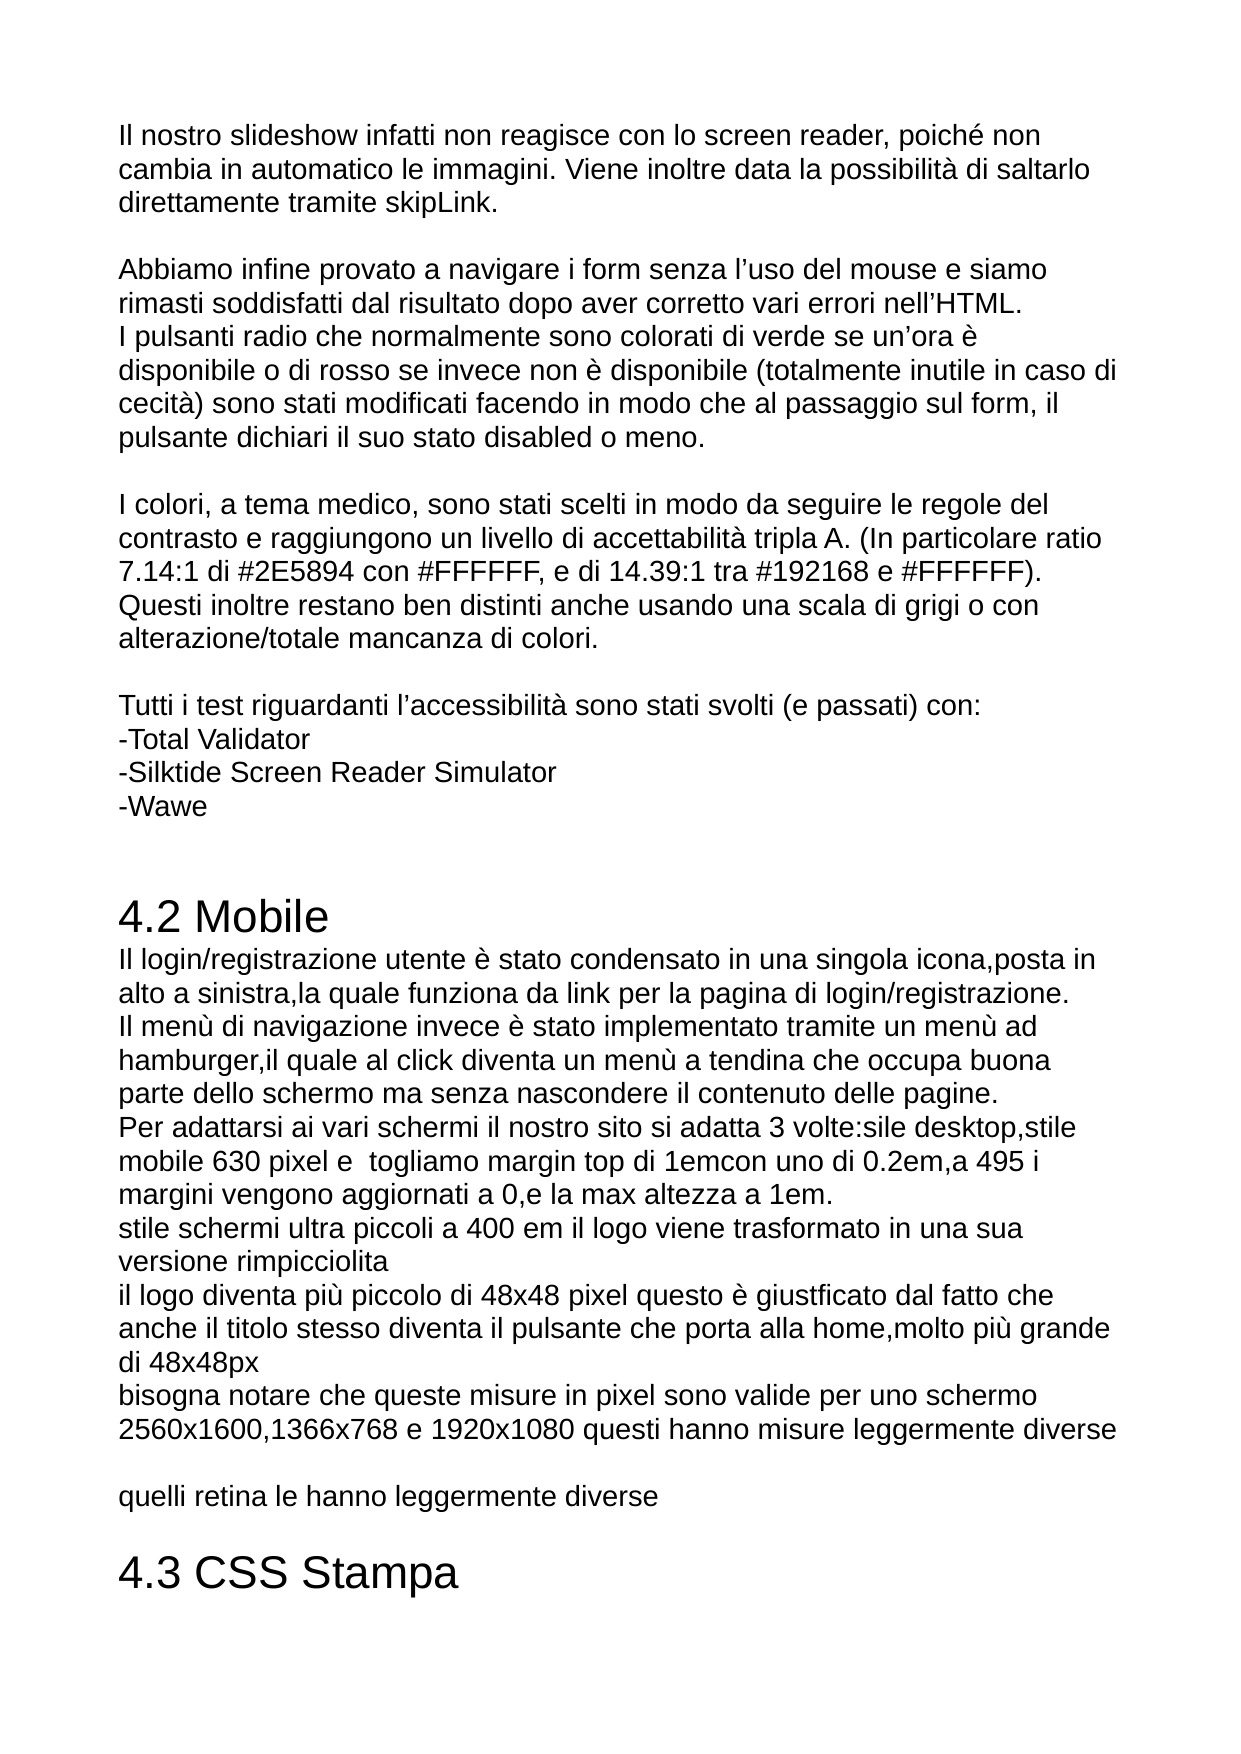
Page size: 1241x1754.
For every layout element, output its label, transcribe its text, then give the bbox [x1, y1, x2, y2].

text -Silktide Screen Reader Simulator [118, 755, 1122, 789]
text Il login/registrazione utente è stato condensato in una singola icona,posta in alto a sinistra,la quale funziona da link per la pagina di login/registrazione. [118, 942, 1122, 1009]
text -Wawe [118, 789, 1122, 822]
text Questi inoltre restano ben distinti anche usando una scala di grigi o con alterazione/totale mancanza di colori. [118, 588, 1122, 655]
text Il menù di navigazione invece è stato implementato tramite un menù ad hamburger,il quale al click diventa un menù a tendina che occupa buona parte dello schermo ma senza nascondere il contenuto delle pagine. [118, 1009, 1122, 1110]
text 4.2 Mobile [118, 889, 1122, 942]
text bisogna notare che queste misure in pixel sono valide per uno schermo 2560x1600,1366x768 e 1920x1080 questi hanno misure leggermente diverse [118, 1378, 1122, 1445]
text 4.3 CSS Stampa [118, 1546, 1122, 1599]
text -Total Validator [118, 722, 1122, 755]
text il logo diventa più piccolo di 48x48 pixel questo è giustficato dal fatto che anche il titolo stesso diventa il pulsante che porta alla home,molto più grande di 48x48px [118, 1278, 1122, 1378]
text I colori, a tema medico, sono stati scelti in modo da seguire le regole del contrasto e raggiungono un livello di accettabilità tripla A. (In particolare ratio 7.14:1 di #2E5894 con #FFFFFF, e di 14.39:1 tra #192168 e #FFFFFF). [118, 487, 1122, 588]
text Il nostro slideshow infatti non reagisce con lo screen reader, poiché non cambia in automatico le immagini. Viene inoltre data la possibilità di saltarlo direttamente tramite skipLink. [118, 118, 1122, 219]
text I pulsanti radio che normalmente sono colorati di verde se un’ora è disponibile o di rosso se invece non è disponibile (totalmente inutile in caso di cecità) sono stati modificati facendo in modo che al passaggio sul form, il pulsante dichiari il suo stato disabled o meno. [118, 319, 1122, 453]
text quelli retina le hanno leggermente diverse [118, 1479, 1122, 1512]
text stile schermi ultra piccoli a 400 em il logo viene trasformato in una sua versione rimpicciolita [118, 1211, 1122, 1278]
text Abbiamo infine provato a navigare i form senza l’uso del mouse e siamo rimasti soddisfatti dal risultato dopo aver corretto vari errori nell’HTML. [118, 252, 1122, 319]
text Tutti i test riguardanti l’accessibilità sono stati svolti (e passati) con: [118, 688, 1122, 722]
text Per adattarsi ai vari schermi il nostro sito si adatta 3 volte:sile desktop,stile mobile 630 pixel e togliamo margin top di 1emcon uno di 0.2em,a 495 i margini vengono aggiornati a 0,e la max altezza a 1em. [118, 1110, 1122, 1211]
